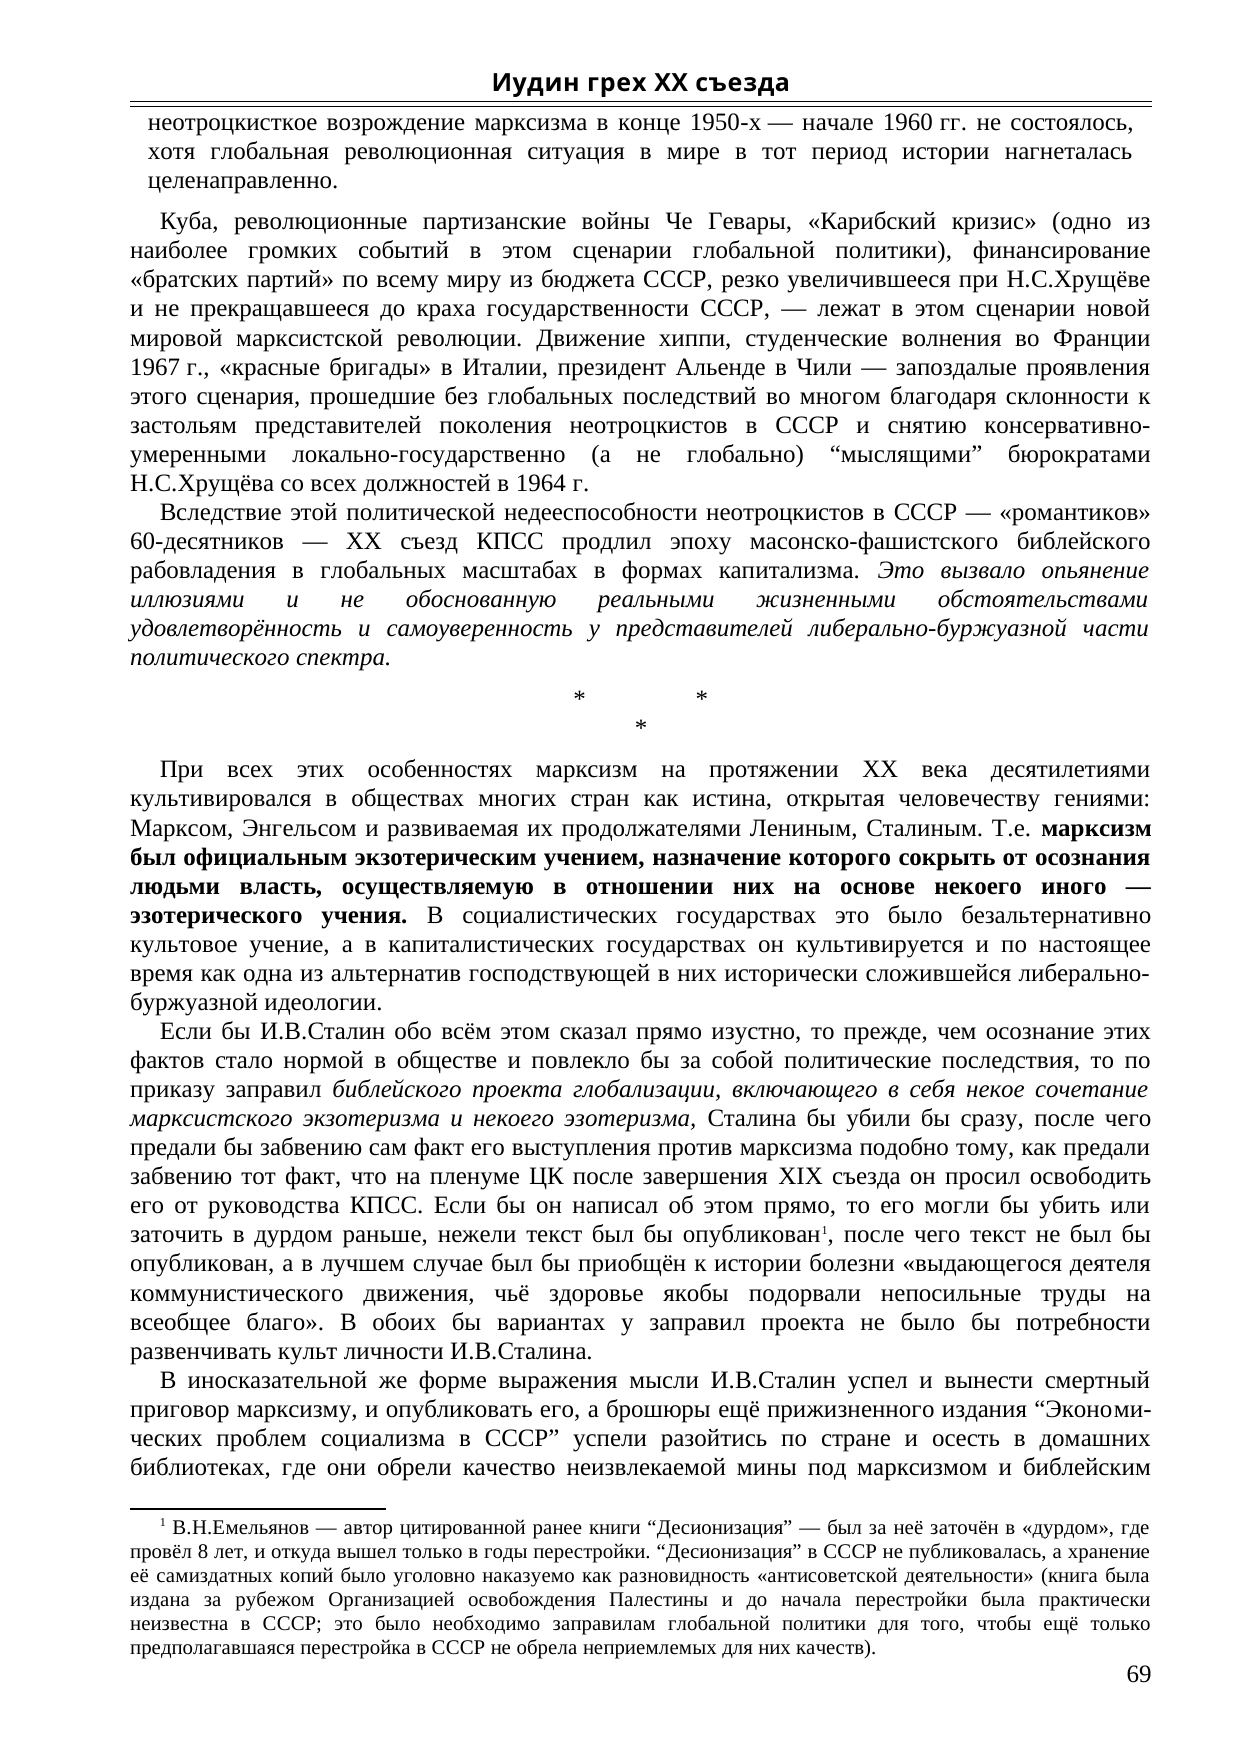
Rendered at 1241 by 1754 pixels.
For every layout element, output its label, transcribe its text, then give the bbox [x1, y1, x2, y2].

text При всех этих особенностях марксизм на протяжении ХХ века десятилетиями культивировался в обществах многих стран как истина, открытая человечеству гениями: Марксом, Энгельсом и развиваемая их продолжателями Лениным, Сталиным. Т.е. марксизм был официальным экзотерическим учением, назначение которого сокрыть от осознания людьми власть, осуществляемую в отношении них на основе некоего иного — эзотерического учения. В социалистических государствах это было безальтернативно культовое учение, а в капиталистических государствах он культивируется и по настоящее время как одна из альтернатив господствующей в них исторически сложившейся либерально-буржуазной идеологии. [130, 754, 1152, 1016]
text Если бы И.В.Сталин обо всём этом сказал прямо изустно, то прежде, чем осознание этих фактов стало нормой в обществе и повлекло бы за собой политические последствия, то по приказу заправил библейского проекта глобализации, включающего в себя некое сочетание марксистского экзотеризма и некоего эзотеризма, Сталина бы убили бы сразу, после чего предали бы забвению сам факт его выступления против марксизма подобно тому, как предали забвению тот факт, что на пленуме ЦК после завершения XIX съезда он просил освободить его от руководства КПСС. Если бы он написал об этом прямо, то его могли бы убить или заточить в дурдом раньше, нежели текст был бы опубликован, после чего текст не был бы опубликован, а в лучшем случае был бы приобщён к истории болезни «выдающегося деятеля коммунистического движения, чьё здоровье якобы подорвали непосильные труды на всеобщее благо». В обоих бы вариантах у заправил проекта не было бы потребности развенчивать культ личности И.В.Сталина. [130, 1016, 1152, 1364]
text В.Н.Емельянов — автор цитированной ранее книги “Десионизация” — был за неё заточён в «дурдом», где провёл 8 лет, и откуда вышел только в годы перестройки. “Десионизация” в СССР не публиковалась, а хранение её самиздатных копий было уголовно наказуемо как разновидность «антисоветской деятельности» (книга была издана за рубежом Организацией освобождения Палестины и до начала перестройки была практически неизвестна в СССР; это было необходимо заправилам глобальной политики для того, чтобы ещё только предполагавшаяся перестройка в СССР не обрела неприемлемых для них качеств). [130, 1515, 1152, 1659]
text В иносказательной же форме выражения мысли И.В.Сталин успел и вынести смертный приговор марксизму, и опубликовать его, а брошюры ещё прижизненного издания “Эконо­ми­ческих проблем социализма в СССР” успели разойтись по стране и осесть в домашних библиотеках, где они обрели качество неизвлекаемой мины под марксизмом и библейским [130, 1364, 1152, 1481]
text Вследствие этой политической недееспособности неотроцкистов в СССР — «романтиков» 60-десятников — ХХ съезд КПСС продлил эпоху масонско-фашистского библейского рабовладения в глобальных масштабах в формах капитализма. Это вызвало опьянение иллюзиями и не обоснованную реальными жизненными обстоятельствами удовлетворённость и самоуверенность у представителей либерально-буржуазной части политического спектра. [130, 497, 1152, 671]
text * * * [130, 684, 1152, 742]
text неотроцкисткое возрождение марксизма в конце 1950‑х — начале 1960 гг. не состоялось, хотя глобальная революционная ситуация в мире в тот период истории нагнеталась целенаправленно. [148, 107, 1134, 194]
text Куба, революционные партизанские войны Че Гевары, «Карибский кризис» (одно из наиболее громких событий в этом сценарии глобальной политики), финансирование «братских партий» по всему миру из бюджета СССР, резко увеличившееся при Н.С.Хрущёве и не прекращавшееся до краха государственности СССР, — лежат в этом сценарии новой мировой марксистской революции. Движение хиппи, студенческие волнения во Франции 1967 г., «красные бригады» в Италии, президент Альенде в Чили — запоздалые проявления этого сценария, прошедшие без глобальных последствий во многом благодаря склонности к застольям представителей поколения неотроцкистов в СССР и снятию консервативно-умеренными локально-государственно (а не глобально) “мыслящими” бюрократами Н.С.Хрущёва со всех должностей в 1964 г. [130, 206, 1152, 497]
